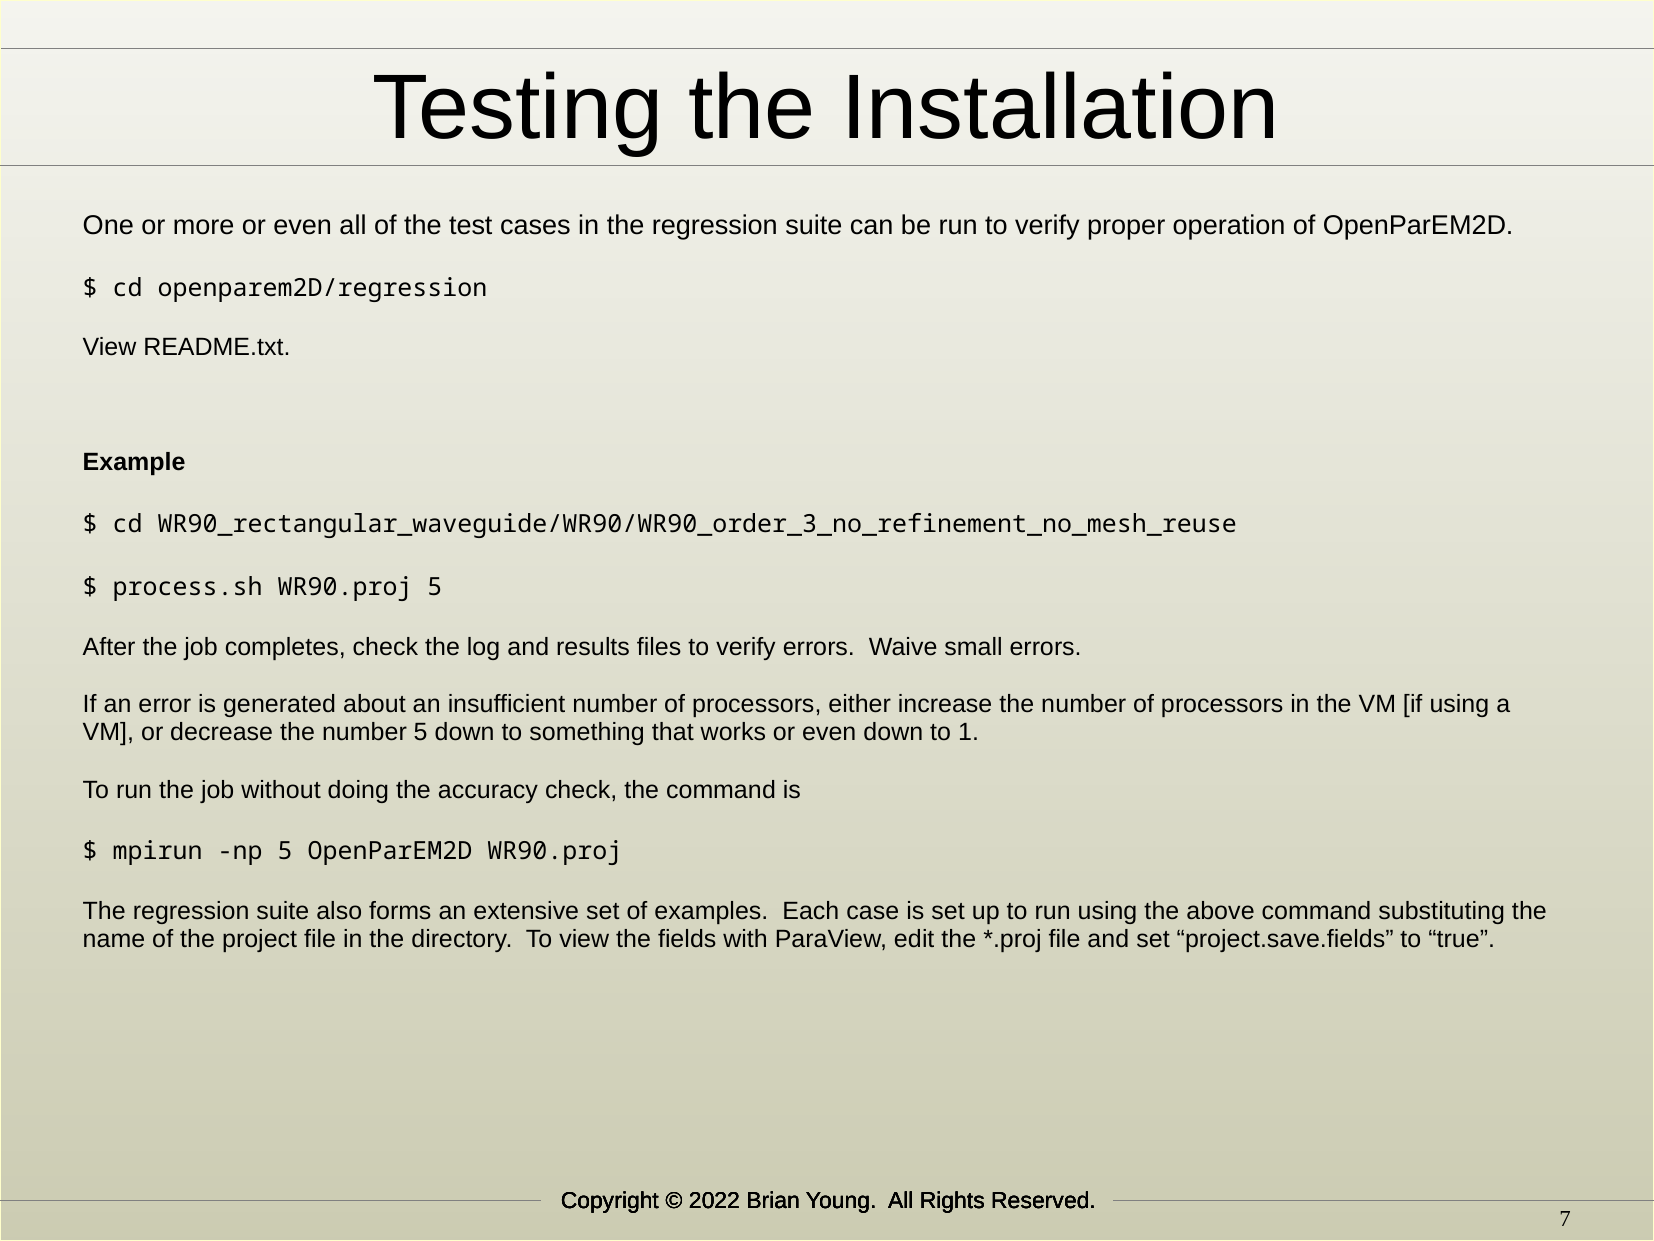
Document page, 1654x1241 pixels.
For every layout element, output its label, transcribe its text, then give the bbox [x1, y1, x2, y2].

list One or more or even all of the test cases in the regression suite can be run to verify proper operation of OpenParEM2D. $ cd openparem2D/regression View README.txt. Example $ cd WR90_rectangular_waveguide/WR90/WR90_order_3_no_refinement_no_mesh_reuse $ process.sh WR90.proj 5 After the job completes, check the log and results files to verify errors. Waive small errors. If an error is generated about an insufficient number of processors, either increase the number of processors in the VM [if using a VM], or decrease the number 5 down to something that works or even down to 1. To run the job without doing the accuracy check, the command is $ mpirun -np 5 OpenParEM2D WR90.proj The regression suite also forms an extensive set of examples. Each case is set up to run using the above command substituting the name of the project file in the directory. To view the fields with ParaView, edit the *.proj file and set “project.save.fields” to “true”. [82, 210, 1571, 1109]
title Testing the Installation [82, 49, 1571, 166]
